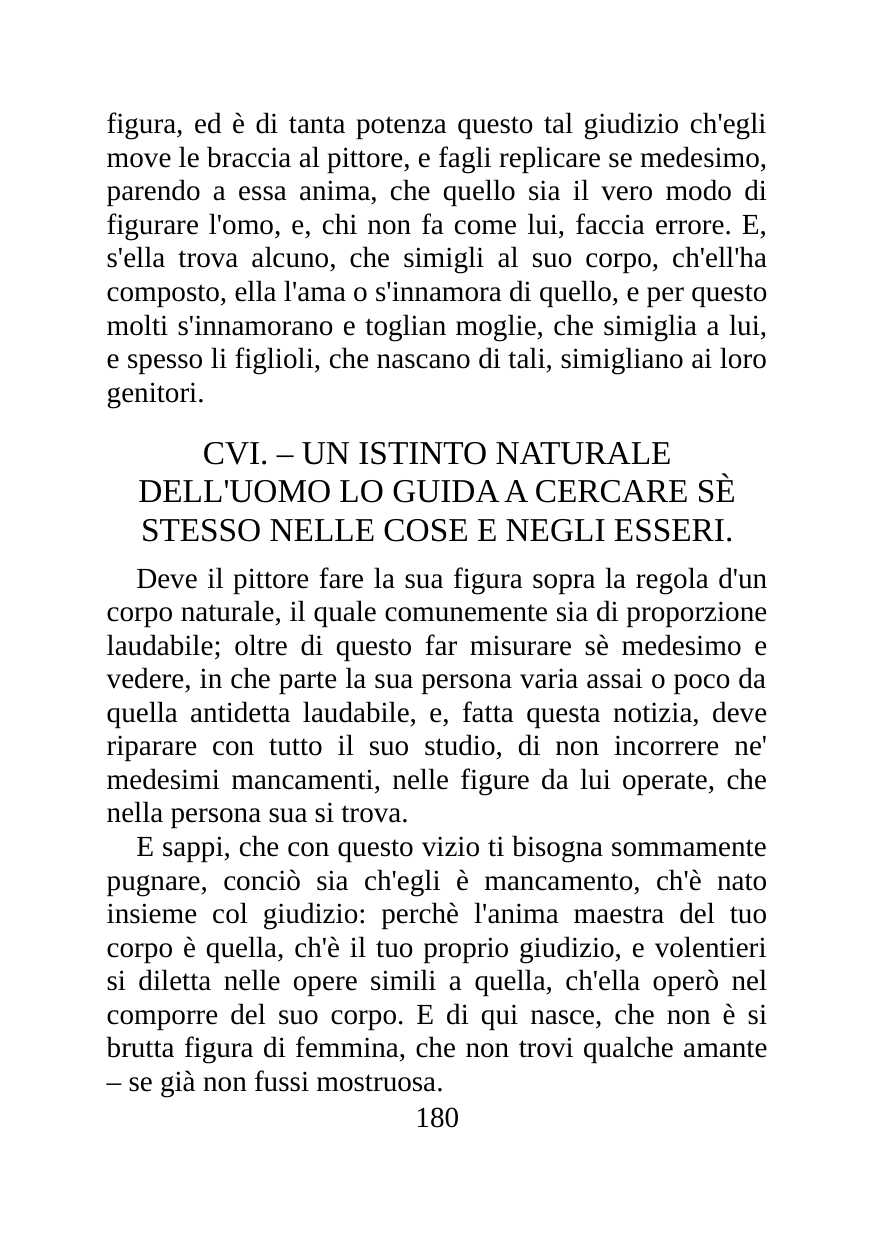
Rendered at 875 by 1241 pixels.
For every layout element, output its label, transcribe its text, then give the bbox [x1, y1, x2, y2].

text Deve il pittore fare la sua figura sopra la regola d'un corpo naturale, il quale comunemente sia di proporzione laudabile; oltre di questo far misurare sè medesimo e vedere, in che parte la sua persona varia assai o poco da quella antidetta laudabile, e, fatta questa notizia, deve riparare con tutto il suo studio, di non incorrere ne' medesimi mancamenti, nelle figure da lui operate, che nella persona sua si trova. [106, 561, 768, 829]
subtitle CVI. ‒ UN ISTINTO NATURALE DELL'UOMO LO GUIDA A CERCARE SÈ STESSO NELLE COSE E NEGLI ESSERI. [106, 433, 768, 548]
text E sappi, che con questo vizio ti bisogna sommamente pugnare, conciò sia ch'egli è mancamento, ch'è nato insieme col giudizio: perchè l'anima maestra del tuo corpo è quella, ch'è il tuo proprio giudizio, e volentieri si diletta nelle opere simili a quella, ch'ella operò nel comporre del suo corpo. E di qui nasce, che non è si brutta figura di femmina, che non trovi qualche amante ‒ se già non fussi mostruosa. [106, 829, 768, 1097]
text figura, ed è di tanta potenza questo tal giudizio ch'egli move le braccia al pittore, e fagli replicare se medesimo, parendo a essa anima, che quello sia il vero modo di figurare l'omo, e, chi non fa come lui, faccia errore. E, s'ella trova alcuno, che simigli al suo corpo, ch'ell'ha composto, ella l'ama o s'innamora di quello, e per questo molti s'innamorano e toglian moglie, che simiglia a lui, e spesso li figlioli, che nascano di tali, simigliano ai loro genitori. [106, 106, 768, 408]
